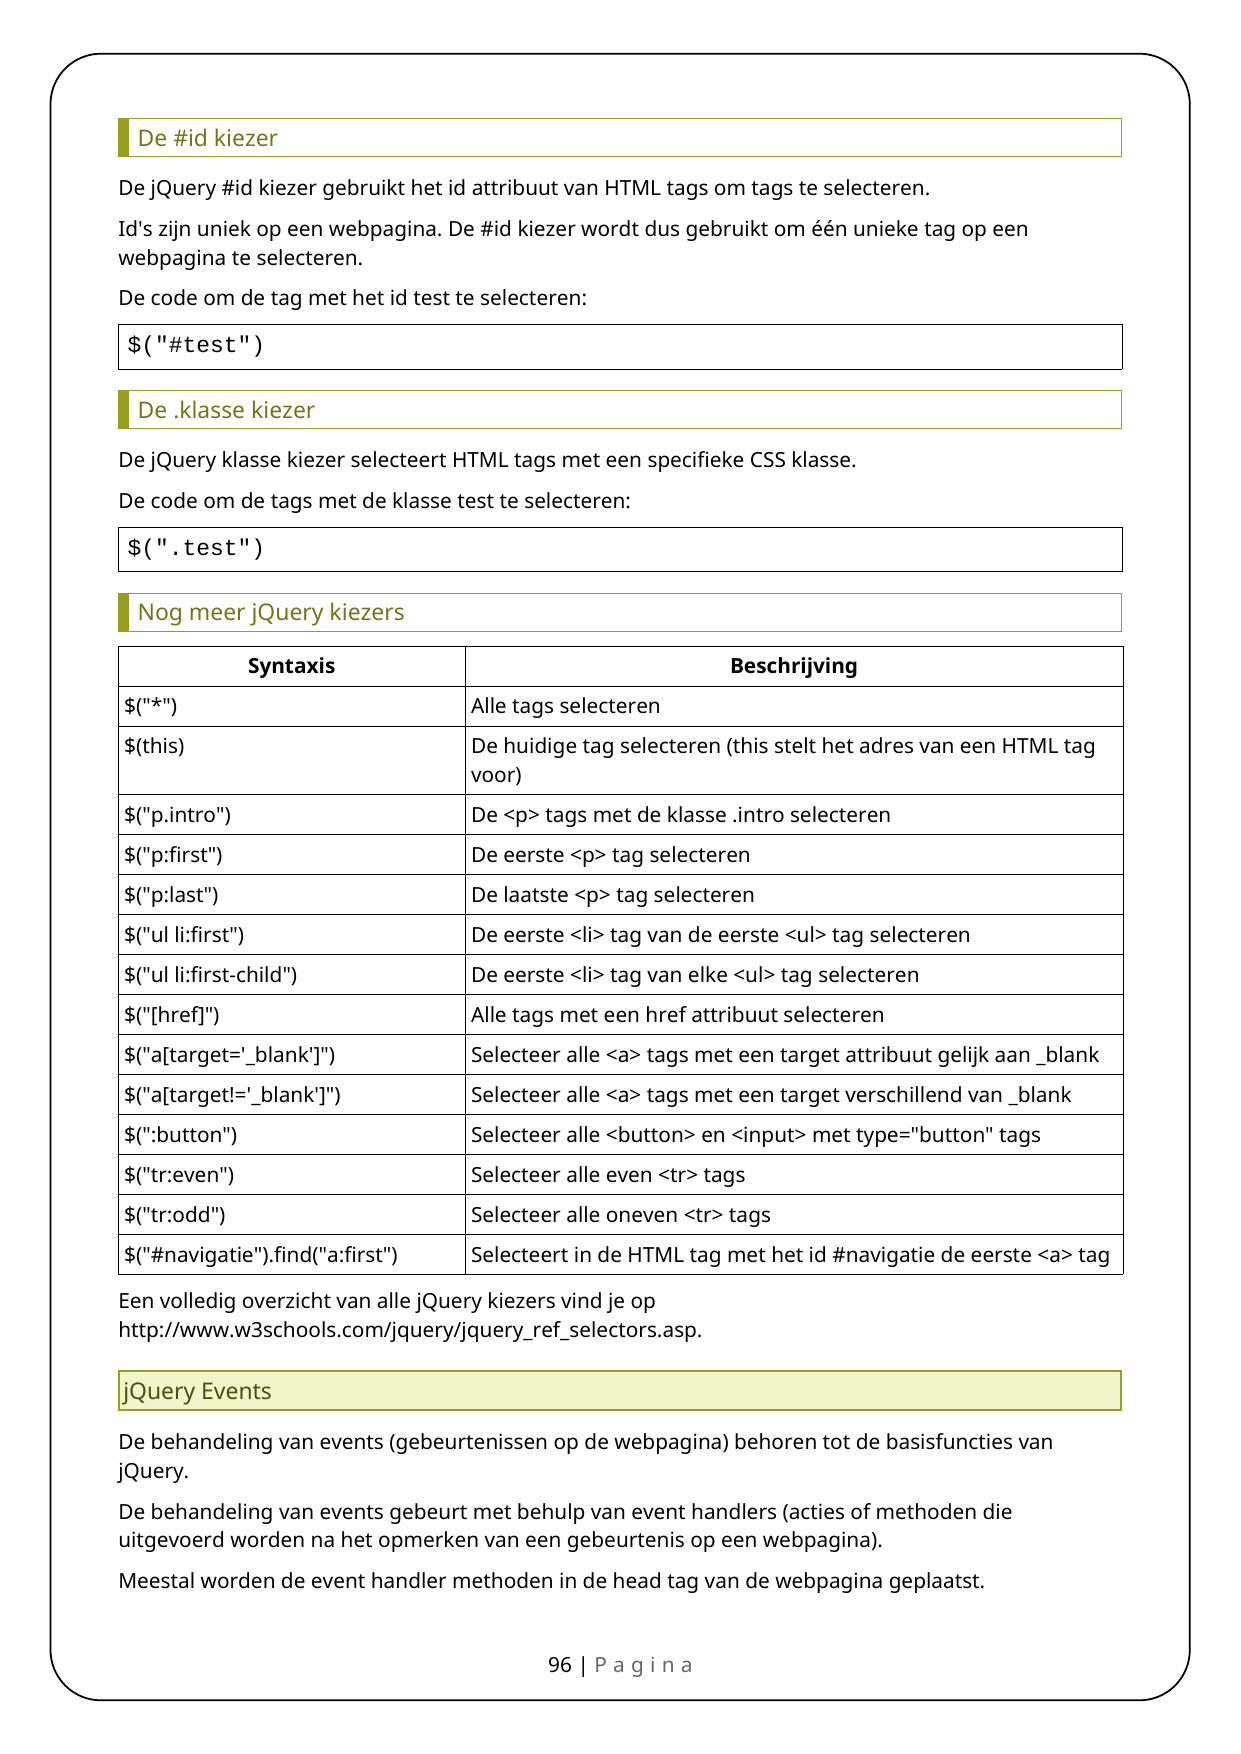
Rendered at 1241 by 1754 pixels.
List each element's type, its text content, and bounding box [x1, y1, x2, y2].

table_cell $("tr:even") [119, 1155, 465, 1194]
table_cell Selecteer alle <a> tags met een target attribuut gelijk aan _blank [466, 1035, 1123, 1074]
subtitle De .klasse kiezer [129, 391, 1121, 428]
table_cell $("ul li:first-child") [119, 955, 465, 994]
table_header Beschrijving [466, 647, 1123, 686]
text De jQuery klasse kiezer selecteert HTML tags met een specifieke CSS klasse. [118, 445, 1122, 474]
table_cell $("a[target!='_blank']") [119, 1075, 465, 1114]
table_cell Selecteer alle <button> en <input> met type="button" tags [466, 1115, 1123, 1154]
text Meestal worden de event handler methoden in de head tag van de webpagina geplaatst. [118, 1566, 1122, 1594]
text De behandeling van events gebeurt met behulp van event handlers (acties of methoden die uitgevoerd worden na het opmerken van een gebeurtenis op een webpagina). [118, 1497, 1122, 1554]
table_cell Selecteert in de HTML tag met het id #navigatie de eerste <a> tag [466, 1235, 1123, 1274]
subtitle jQuery Events [120, 1372, 1120, 1409]
table_cell $("*") [119, 687, 465, 726]
text De code om de tag met het id test te selecteren: [118, 283, 1122, 312]
table_cell De eerste <p> tag selecteren [466, 835, 1123, 874]
table_cell Alle tags selecteren [466, 687, 1123, 726]
table_cell Selecteer alle even <tr> tags [466, 1155, 1123, 1194]
table_cell De eerste <li> tag van de eerste <ul> tag selecteren [466, 915, 1123, 954]
table_cell $("ul li:first") [119, 915, 465, 954]
table_cell $(this) [119, 727, 465, 794]
table_cell $("a[target='_blank']") [119, 1035, 465, 1074]
table_cell $("p:first") [119, 835, 465, 874]
table_cell Alle tags met een href attribuut selecteren [466, 995, 1123, 1034]
table_cell Selecteer alle <a> tags met een target verschillend van _blank [466, 1075, 1123, 1114]
table_cell De <p> tags met de klasse .intro selecteren [466, 795, 1123, 834]
table_cell $("[href]") [119, 995, 465, 1034]
table_cell $(":button") [119, 1115, 465, 1154]
table_header Syntaxis [119, 647, 465, 686]
table_cell $("#navigatie").find("a:first") [119, 1235, 465, 1274]
text Een volledig overzicht van alle jQuery kiezers vind je op http://www.w3schools.com/jquery/jquery_ref_selectors.asp. [118, 1287, 1122, 1343]
table_cell De huidige tag selecteren (this stelt het adres van een HTML tag voor) [466, 727, 1123, 794]
text De code om de tags met de klasse test te selecteren: [118, 486, 1122, 514]
table_cell De eerste <li> tag van elke <ul> tag selecteren [466, 955, 1123, 994]
text De jQuery #id kiezer gebruikt het id attribuut van HTML tags om tags te selecteren. [118, 173, 1122, 202]
table_cell $("tr:odd") [119, 1195, 465, 1234]
text $(".test") [119, 528, 1122, 571]
table_cell Selecteer alle oneven <tr> tags [466, 1195, 1123, 1234]
subtitle De #id kiezer [129, 119, 1121, 156]
table_cell De laatste <p> tag selecteren [466, 875, 1123, 914]
table_cell $("p:last") [119, 875, 465, 914]
table_cell $("p.intro") [119, 795, 465, 834]
subtitle Nog meer jQuery kiezers [129, 594, 1121, 631]
text De behandeling van events (gebeurtenissen op de webpagina) behoren tot de basisfuncties van jQuery. [118, 1427, 1122, 1484]
text Id's zijn uniek op een webpagina. De #id kiezer wordt dus gebruikt om één unieke tag op een webpagina te selecteren. [118, 214, 1122, 271]
text $("#test") [119, 325, 1122, 369]
